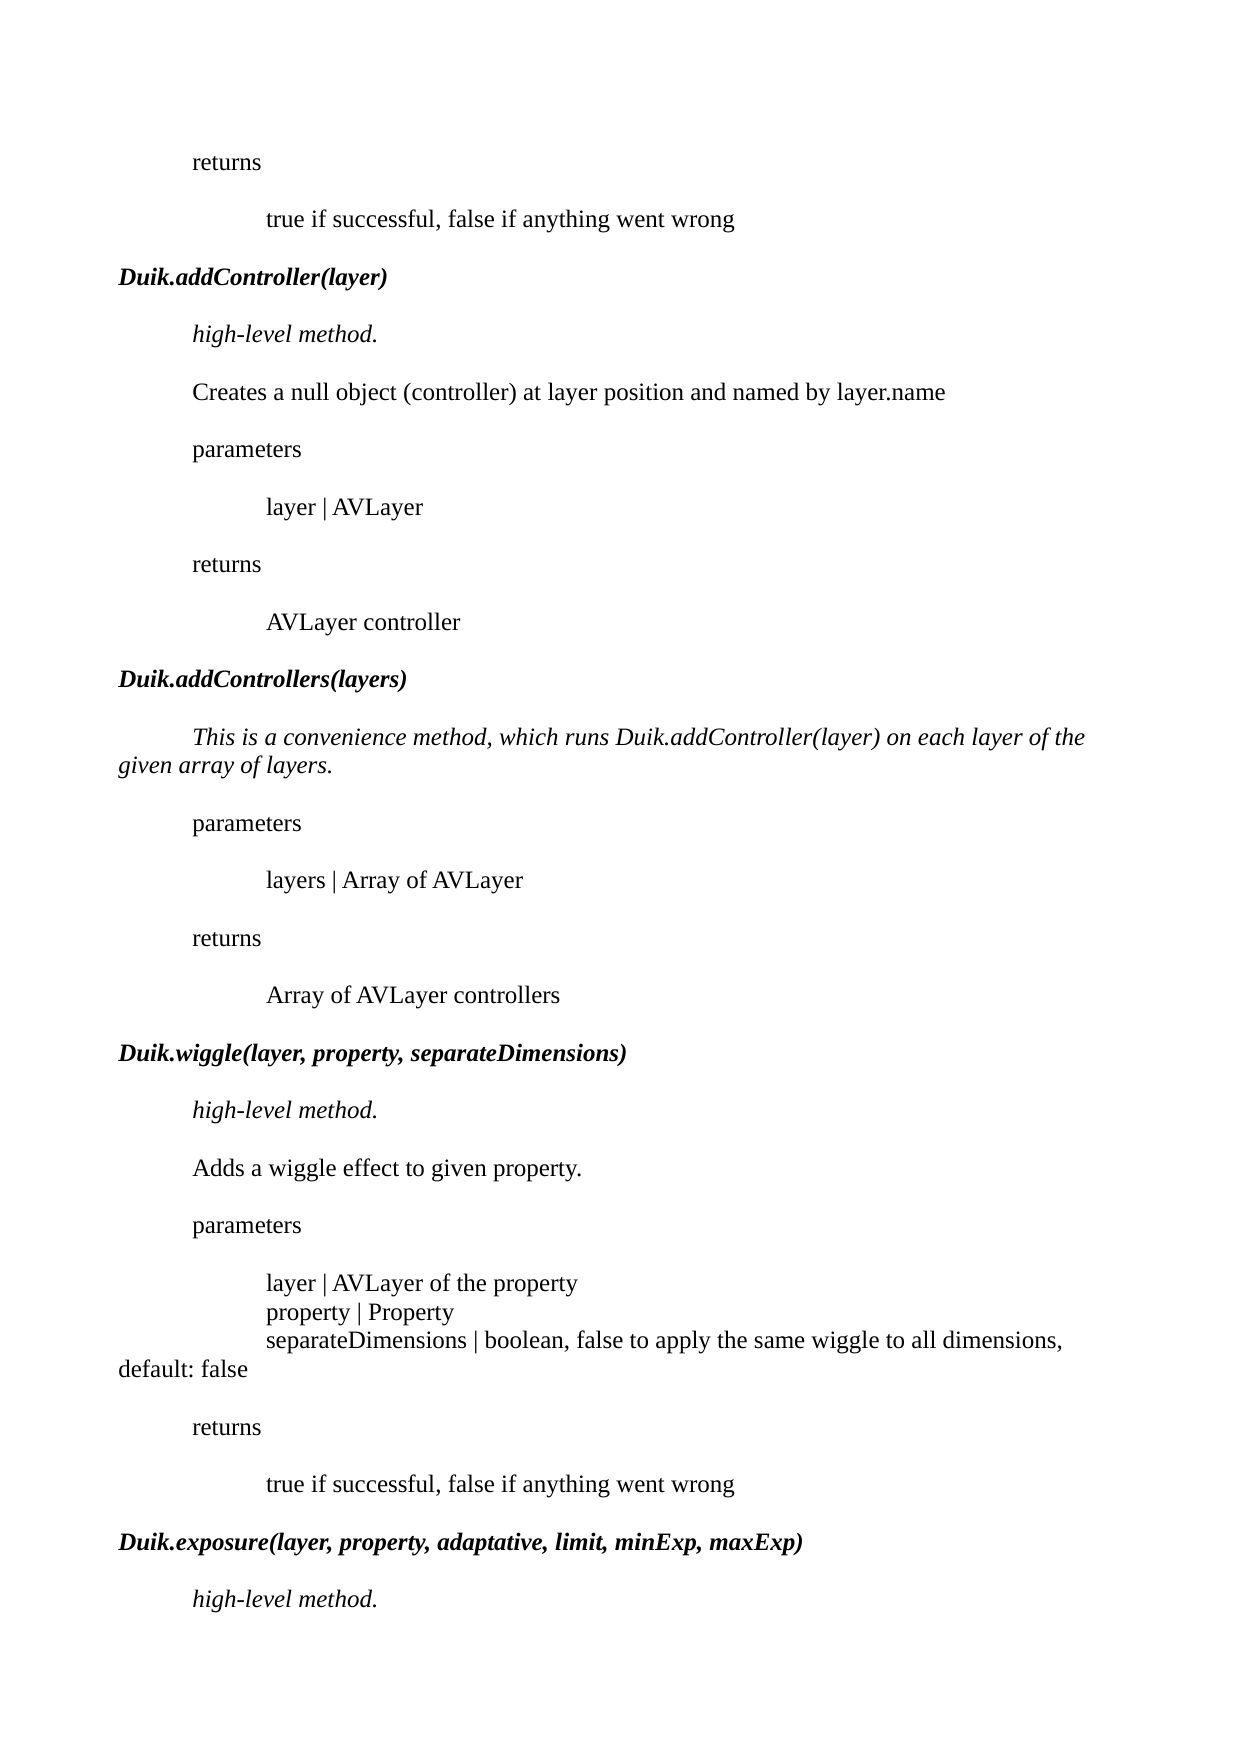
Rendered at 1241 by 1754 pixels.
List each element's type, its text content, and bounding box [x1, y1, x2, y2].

text true if successful, false if anything went wrong [118, 1469, 1122, 1498]
text layers | Array of AVLayer [118, 866, 1122, 894]
text returns [118, 147, 1122, 176]
text Adds a wiggle effect to given property. [118, 1153, 1122, 1182]
text returns [118, 549, 1122, 578]
text parameters [118, 808, 1122, 837]
text Duik.exposure(layer, property, adaptative, limit, minExp, maxExp) [118, 1527, 1122, 1556]
text This is a convenience method, which runs Duik.addController(layer) on each layer of the given array of layers. [118, 722, 1122, 779]
text true if successful, false if anything went wrong [118, 204, 1122, 233]
text high-level method. [118, 1584, 1122, 1613]
text Duik.wiggle(layer, property, separateDimensions) [118, 1038, 1122, 1067]
text separateDimensions | boolean, false to apply the same wiggle to all dimensions, default: false [118, 1326, 1122, 1383]
text layer | AVLayer of the property [118, 1268, 1122, 1297]
text high-level method. [118, 319, 1122, 348]
text parameters [118, 1211, 1122, 1239]
text returns [118, 923, 1122, 952]
text Duik.addControllers(layers) [118, 664, 1122, 693]
text Duik.addController(layer) [118, 262, 1122, 291]
text Array of AVLayer controllers [118, 981, 1122, 1009]
text property | Property [118, 1297, 1122, 1326]
text layer | AVLayer [118, 492, 1122, 521]
text Creates a null object (controller) at layer position and named by layer.name [118, 377, 1122, 406]
text parameters [118, 434, 1122, 463]
text AVLayer controller [118, 607, 1122, 636]
text high-level method. [118, 1096, 1122, 1124]
text returns [118, 1412, 1122, 1441]
